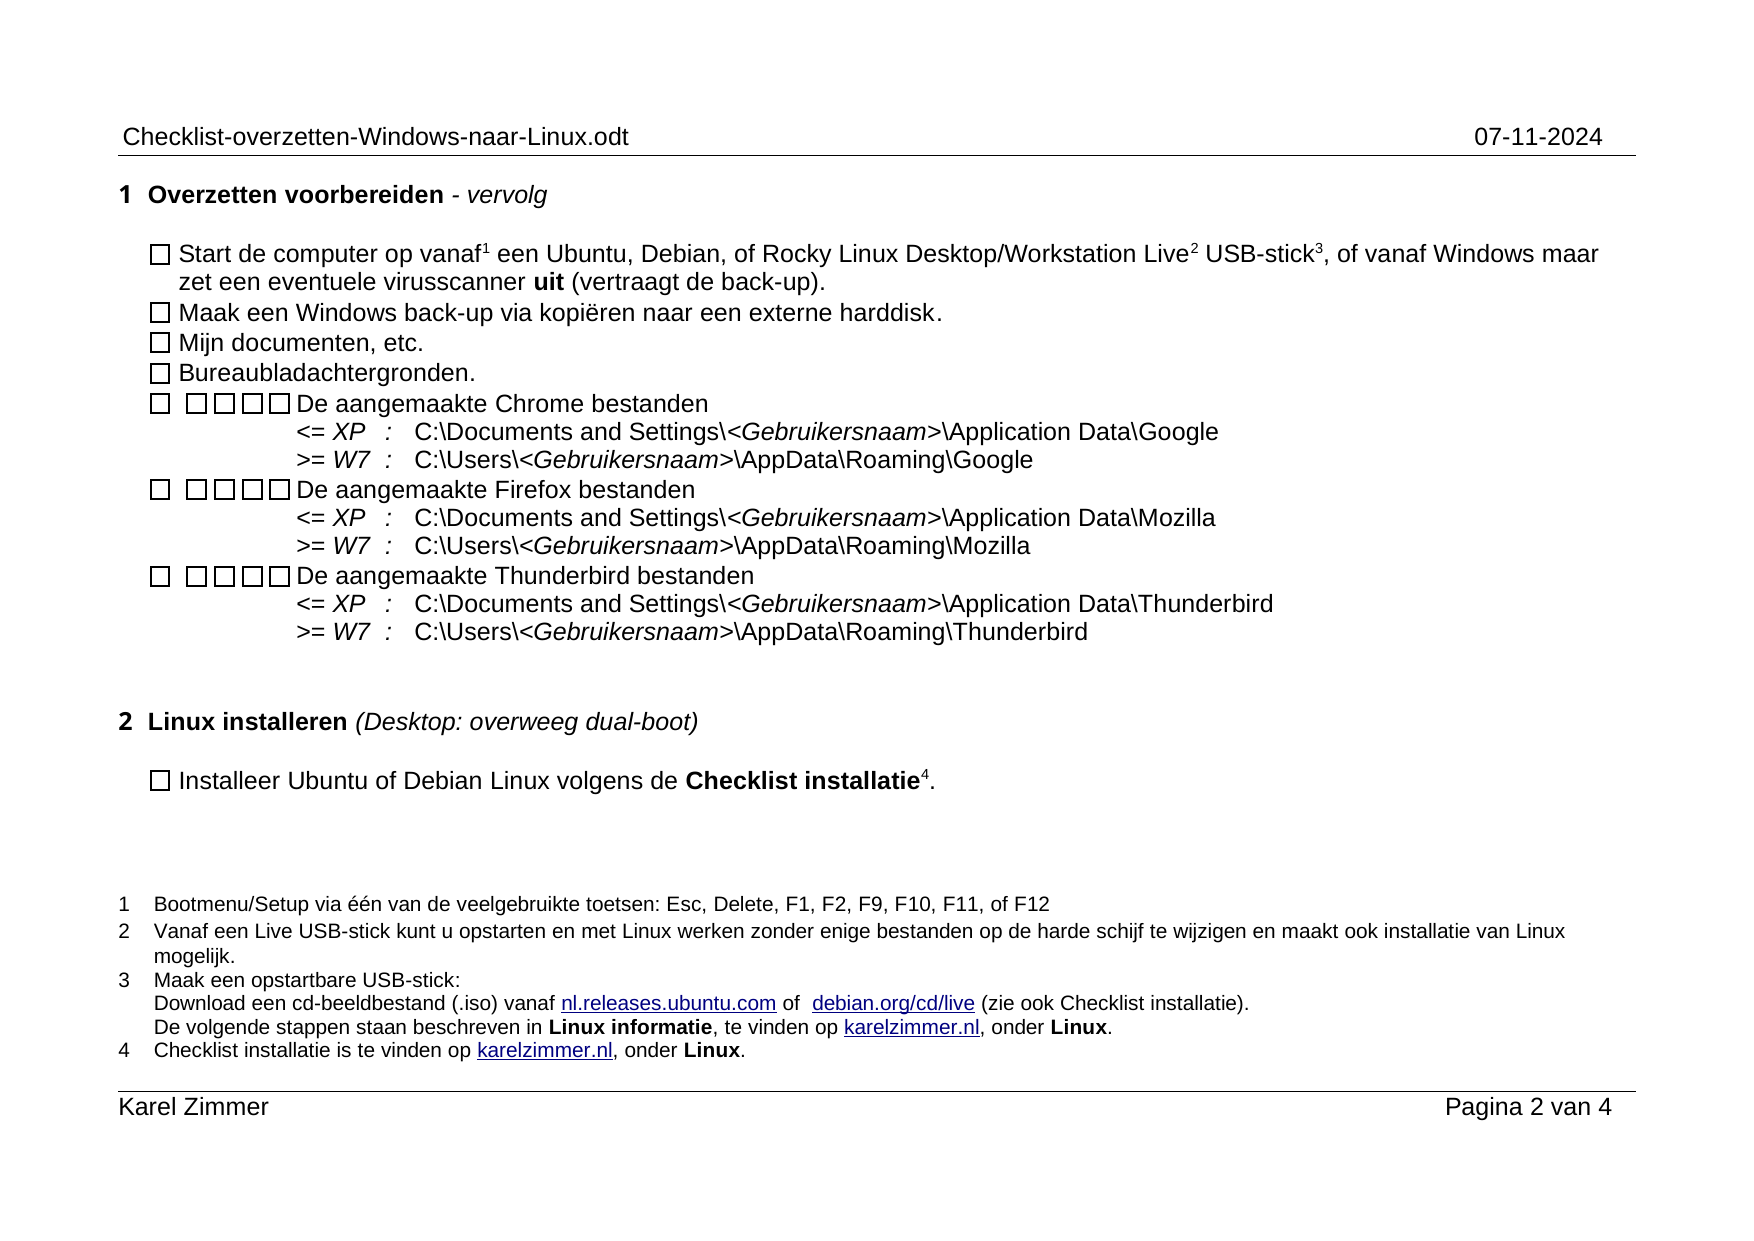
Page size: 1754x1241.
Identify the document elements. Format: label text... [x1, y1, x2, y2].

table_cell [141, 388, 177, 475]
table_header [141, 765, 177, 796]
table_header [141, 239, 177, 297]
list Linux installeren (Desktop: overweeg dual-boot) [118, 703, 1636, 737]
table_header Installeer Ubuntu of Debian Linux volgens de Checklist installatie. [177, 765, 1617, 796]
table_cell [141, 358, 177, 388]
table_cell De aangemaakte Firefox bestanden <= XP : C:\Documents and Settings\<Gebruikersnaam>\Application Data\Mozilla >= W7 : C:\Users\<Gebruikersnaam>\AppData\Roaming\Mozilla [177, 475, 1617, 561]
table_cell [141, 475, 177, 561]
table_cell [141, 561, 177, 647]
table_header Start de computer op vanaf een Ubuntu, Debian, of Rocky Linux Desktop/Workstation Live USB-stick, of vanaf Windows maar zet een eventuele virusscanner uit (vertraagt de back-up). [177, 239, 1617, 297]
list Overzetten voorbereiden - vervolg [118, 177, 1636, 211]
table_cell Mijn documenten, etc. [177, 328, 1617, 358]
table_cell Bureaubladachtergronden. [177, 358, 1617, 388]
table_cell Maak een Windows back-up via kopiëren naar een externe harddisk. [177, 298, 1617, 328]
table_cell [141, 328, 177, 358]
table_cell De aangemaakte Thunderbird bestanden <= XP : C:\Documents and Settings\<Gebruikersnaam>\Application Data\Thunderbird >= W7 : C:\Users\<Gebruikersnaam>\AppData\Roaming\Thunderbird [177, 561, 1617, 647]
table_cell [141, 298, 177, 328]
table_cell De aangemaakte Chrome bestanden <= XP : C:\Documents and Settings\<Gebruikersnaam>\Application Data\Google >= W7 : C:\Users\<Gebruikersnaam>\AppData\Roaming\Google [177, 388, 1617, 475]
